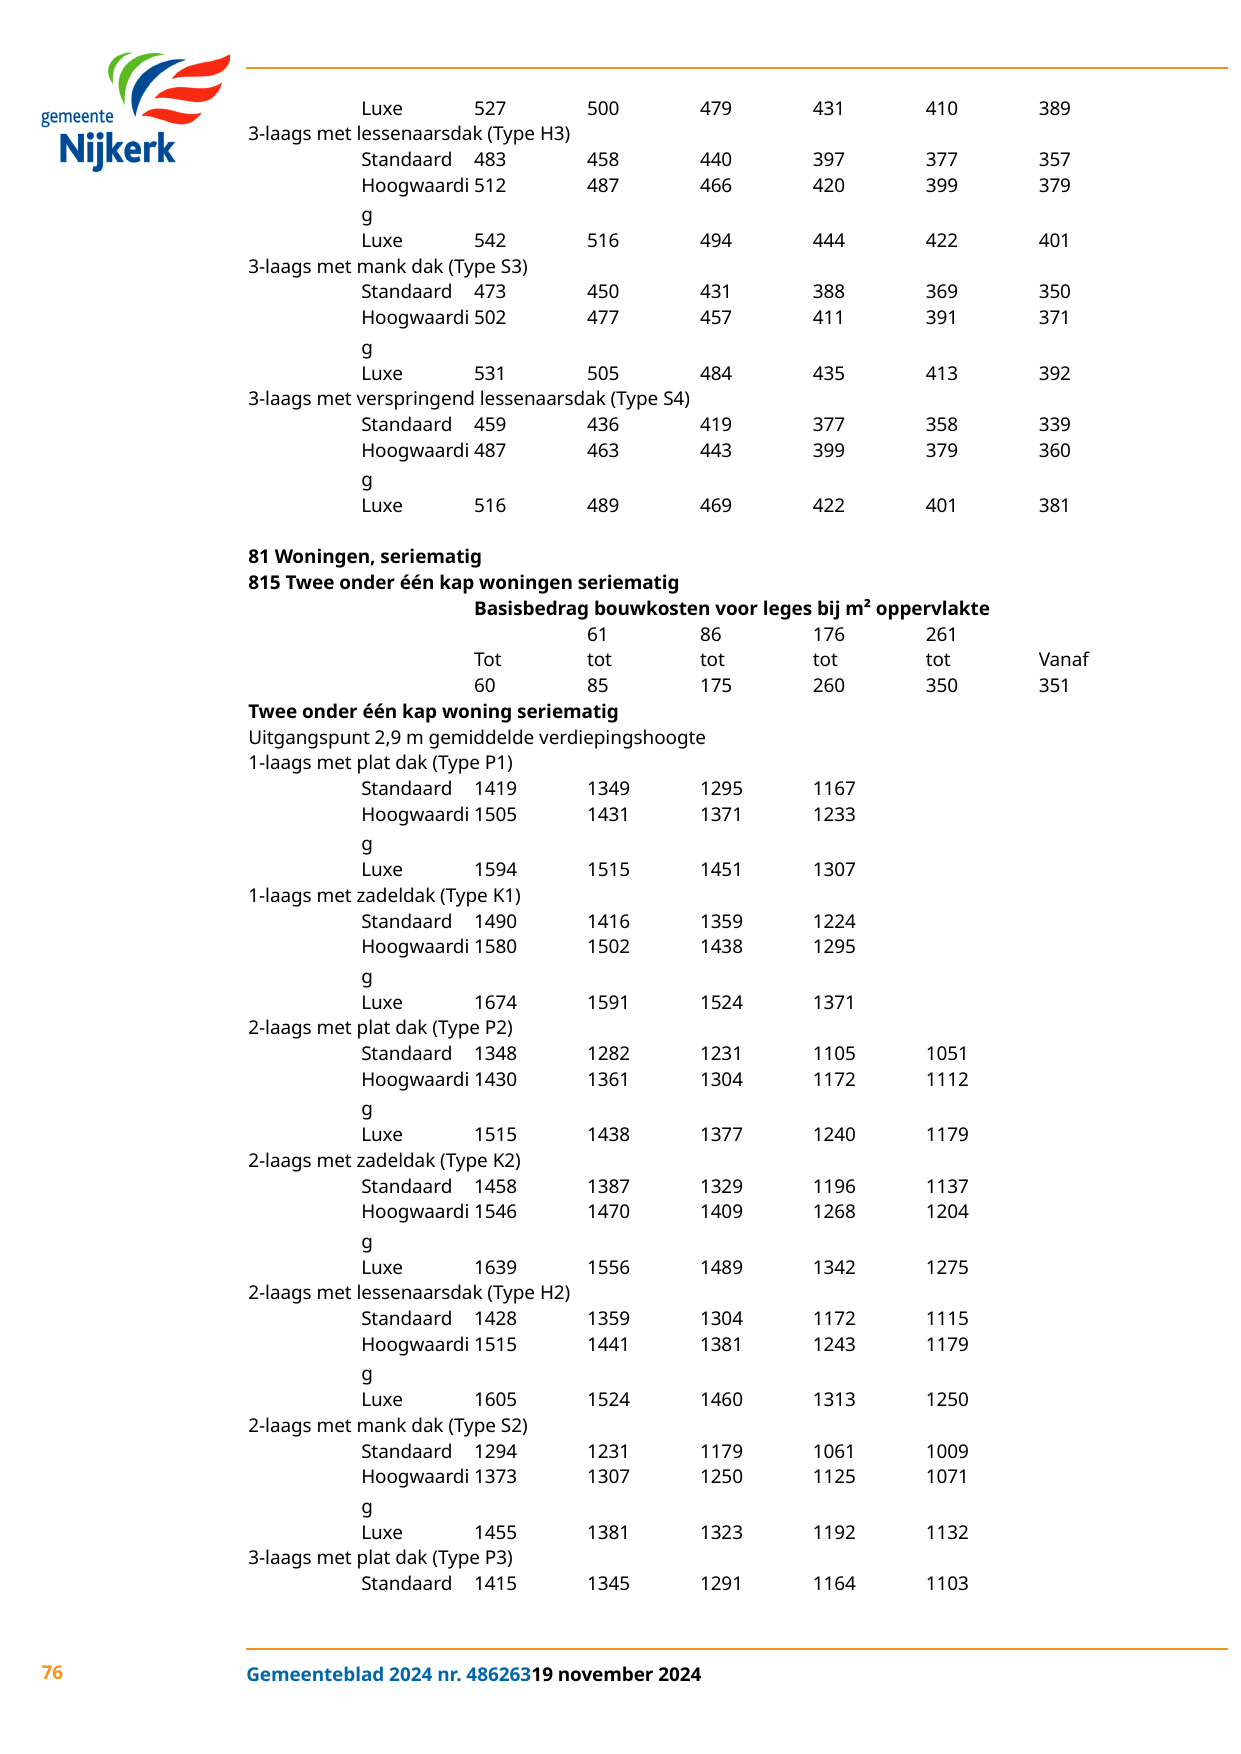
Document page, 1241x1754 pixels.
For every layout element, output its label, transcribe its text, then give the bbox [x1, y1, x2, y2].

table_cell 1196 [813, 1173, 926, 1198]
table_cell 1204 [926, 1199, 1038, 1254]
table_cell [700, 121, 813, 146]
table_cell 469 [700, 492, 813, 518]
table_cell [587, 544, 700, 569]
table_cell [248, 673, 361, 698]
table_cell [248, 172, 361, 227]
table_cell 1451 [700, 856, 813, 882]
table_cell 1348 [474, 1040, 587, 1066]
table_cell 494 [700, 227, 813, 253]
table_cell Standaard [361, 1173, 474, 1198]
table_cell 1515 [587, 856, 700, 882]
table_cell [1039, 386, 1152, 411]
picture [41, 47, 231, 172]
table_cell Hoogwaardig [361, 1199, 474, 1254]
table_cell [926, 801, 1038, 856]
table_cell [700, 1147, 813, 1173]
table_cell 1224 [813, 908, 926, 933]
table_cell 1416 [587, 908, 700, 933]
table_cell 466 [700, 172, 813, 227]
table_cell Luxe [361, 856, 474, 882]
table_cell [700, 544, 813, 569]
table_cell [926, 518, 1038, 544]
table_cell [1039, 1438, 1152, 1463]
table_cell [1039, 121, 1152, 146]
table_cell Luxe [361, 1254, 474, 1279]
table_cell [248, 279, 361, 304]
table_cell 1307 [813, 856, 926, 882]
table_cell 1243 [813, 1331, 926, 1386]
table_cell 350 [1039, 279, 1152, 304]
table_cell 516 [474, 492, 587, 518]
table_cell 512 [474, 172, 587, 227]
table_cell 369 [926, 279, 1038, 304]
table_cell 261 [926, 621, 1038, 647]
table_cell 176 [813, 621, 926, 647]
table_cell 1441 [587, 1331, 700, 1386]
table_cell 388 [813, 279, 926, 304]
table_cell [248, 1331, 361, 1386]
table_cell [700, 253, 813, 279]
table_cell 1359 [587, 1305, 700, 1331]
table_cell 377 [926, 146, 1038, 172]
table_cell [700, 1545, 813, 1570]
table_cell Twee onder één kap woning seriematig [248, 698, 700, 724]
table_cell [813, 1545, 926, 1570]
table_cell [1039, 1173, 1152, 1198]
table_cell 440 [700, 146, 813, 172]
table_cell 463 [587, 437, 700, 492]
table_cell 487 [474, 437, 587, 492]
table_cell [361, 647, 474, 672]
table_cell [700, 750, 813, 775]
table_cell 1342 [813, 1254, 926, 1279]
table_cell 1179 [926, 1121, 1038, 1147]
table_cell 1489 [700, 1254, 813, 1279]
table_cell 3-laags met mank dak (Type S3) [248, 253, 700, 279]
table_cell [248, 801, 361, 856]
table_cell [700, 1280, 813, 1305]
table_cell [1039, 934, 1152, 989]
table_cell 1515 [474, 1331, 587, 1386]
table_cell 85 [587, 673, 700, 698]
table_cell 1250 [926, 1386, 1038, 1412]
table_cell 1591 [587, 989, 700, 1014]
table_cell Luxe [361, 989, 474, 1014]
table_cell 1231 [700, 1040, 813, 1066]
table_cell 1524 [700, 989, 813, 1014]
table_cell [1039, 570, 1152, 595]
table_cell 1674 [474, 989, 587, 1014]
table_cell 435 [813, 360, 926, 386]
table_cell 1250 [700, 1464, 813, 1519]
table_cell [1039, 989, 1152, 1014]
table_cell [813, 750, 926, 775]
table_cell 81 Woningen, seriematig [248, 544, 587, 569]
table_cell Standaard [361, 1570, 474, 1596]
table_cell 1125 [813, 1464, 926, 1519]
table_cell 61 [587, 621, 700, 647]
table_cell 1137 [926, 1173, 1038, 1198]
table_cell 1240 [813, 1121, 926, 1147]
table_cell [361, 673, 474, 698]
table_cell 505 [587, 360, 700, 386]
table_cell 1361 [587, 1066, 700, 1121]
table_cell 1304 [700, 1305, 813, 1331]
table_cell 1639 [474, 1254, 587, 1279]
table_cell [813, 724, 926, 749]
table_cell [248, 1464, 361, 1519]
table_cell 1295 [700, 775, 813, 801]
table_cell [926, 1280, 1038, 1305]
table_cell [1039, 801, 1152, 856]
table_cell Uitgangspunt 2,9 m gemiddelde verdiepingshoogte [248, 724, 813, 749]
table_cell 1371 [813, 989, 926, 1014]
table_cell 1470 [587, 1199, 700, 1254]
table_cell 457 [700, 305, 813, 360]
table_cell 443 [700, 437, 813, 492]
table_cell [926, 121, 1038, 146]
table_cell 358 [926, 411, 1038, 437]
table_cell [1039, 1464, 1152, 1519]
table_cell [926, 570, 1038, 595]
table_cell 413 [926, 360, 1038, 386]
table_cell tot [813, 647, 926, 672]
table_cell 483 [474, 146, 587, 172]
table_cell 1458 [474, 1173, 587, 1198]
table_cell [813, 386, 926, 411]
table_cell 516 [587, 227, 700, 253]
table_cell [248, 1305, 361, 1331]
table_cell 444 [813, 227, 926, 253]
table_cell [248, 1438, 361, 1463]
table_cell 502 [474, 305, 587, 360]
table_cell 1282 [587, 1040, 700, 1066]
table_cell Luxe [361, 1121, 474, 1147]
table_cell 381 [1039, 492, 1152, 518]
table_cell [248, 1121, 361, 1147]
table_cell 1381 [587, 1519, 700, 1544]
table_cell 1345 [587, 1570, 700, 1596]
table_cell [813, 121, 926, 146]
table_cell 2-laags met lessenaarsdak (Type H2) [248, 1280, 700, 1305]
table_cell 1409 [700, 1199, 813, 1254]
table_cell 1268 [813, 1199, 926, 1254]
table_cell Luxe [361, 227, 474, 253]
table_cell 391 [926, 305, 1038, 360]
table_cell [361, 518, 474, 544]
table_cell 419 [700, 411, 813, 437]
table_cell 489 [587, 492, 700, 518]
table_cell Standaard [361, 146, 474, 172]
table_cell [813, 1147, 926, 1173]
table_cell [248, 518, 361, 544]
table_cell [248, 647, 361, 672]
table_cell 1359 [700, 908, 813, 933]
table_cell Standaard [361, 279, 474, 304]
table_cell [361, 595, 474, 621]
table_cell [587, 518, 700, 544]
table_cell [248, 95, 361, 121]
table_cell [1039, 1570, 1152, 1596]
table_cell 1105 [813, 1040, 926, 1066]
table_cell [1039, 1066, 1152, 1121]
table_cell 3-laags met lessenaarsdak (Type H3) [248, 121, 700, 146]
table_cell 351 [1039, 673, 1152, 698]
table_cell [926, 750, 1038, 775]
table_cell [700, 698, 813, 724]
table_cell [926, 253, 1038, 279]
table_cell 484 [700, 360, 813, 386]
table_cell 1438 [587, 1121, 700, 1147]
table_cell [248, 146, 361, 172]
table_cell 1381 [700, 1331, 813, 1386]
table_cell [700, 1015, 813, 1040]
table_cell [248, 621, 361, 647]
table_cell [248, 492, 361, 518]
table_cell [1039, 1040, 1152, 1066]
table_cell 1455 [474, 1519, 587, 1544]
table_cell Hoogwaardig [361, 1066, 474, 1121]
table_cell [1039, 698, 1152, 724]
table_cell [587, 1545, 700, 1570]
table_cell 500 [587, 95, 700, 121]
table_cell [813, 1015, 926, 1040]
table_cell Hoogwaardig [361, 1331, 474, 1386]
table_cell [248, 1066, 361, 1121]
table_cell 420 [813, 172, 926, 227]
table_cell 1490 [474, 908, 587, 933]
table_cell 175 [700, 673, 813, 698]
table_cell 397 [813, 146, 926, 172]
table_cell 1373 [474, 1464, 587, 1519]
table_cell 1377 [700, 1121, 813, 1147]
table_cell [1039, 1280, 1152, 1305]
table_cell 1387 [587, 1173, 700, 1198]
table_cell [926, 1412, 1038, 1438]
table_cell 379 [926, 437, 1038, 492]
table_cell 1-laags met plat dak (Type P1) [248, 750, 587, 775]
table_cell 357 [1039, 146, 1152, 172]
table_cell [1039, 1331, 1152, 1386]
table_cell 360 [1039, 437, 1152, 492]
table_cell 3-laags met plat dak (Type P3) [248, 1545, 587, 1570]
table_cell Standaard [361, 1438, 474, 1463]
table_cell [700, 882, 813, 908]
table_cell Luxe [361, 360, 474, 386]
table_cell 1172 [813, 1305, 926, 1331]
table_cell [700, 518, 813, 544]
table_cell 1132 [926, 1519, 1038, 1544]
table_cell 371 [1039, 305, 1152, 360]
table_cell 1524 [587, 1386, 700, 1412]
table_cell 399 [813, 437, 926, 492]
table_cell 392 [1039, 360, 1152, 386]
table_cell [1039, 1254, 1152, 1279]
table_cell 1295 [813, 934, 926, 989]
table_cell 473 [474, 279, 587, 304]
table_cell [813, 570, 926, 595]
table_cell Luxe [361, 95, 474, 121]
table_cell 1009 [926, 1438, 1038, 1463]
table_cell 1112 [926, 1066, 1038, 1121]
table_cell 1502 [587, 934, 700, 989]
table_cell 1515 [474, 1121, 587, 1147]
table_cell 1164 [813, 1570, 926, 1596]
table_cell [1039, 518, 1152, 544]
table_cell 1371 [700, 801, 813, 856]
table_cell 527 [474, 95, 587, 121]
table_cell [1039, 908, 1152, 933]
table_cell [813, 253, 926, 279]
table_cell [248, 305, 361, 360]
table_cell [1039, 1545, 1152, 1570]
table_cell Basisbedrag bouwkosten voor leges bij m² oppervlakte [474, 595, 1152, 621]
table_cell 1294 [474, 1438, 587, 1463]
table_cell 379 [1039, 172, 1152, 227]
table_cell 2-laags met mank dak (Type S2) [248, 1412, 700, 1438]
table_cell 1233 [813, 801, 926, 856]
table_cell 1438 [700, 934, 813, 989]
table_cell [926, 1545, 1038, 1570]
table_cell 487 [587, 172, 700, 227]
table_cell [248, 227, 361, 253]
table_cell Luxe [361, 492, 474, 518]
table_cell [1039, 775, 1152, 801]
table_cell [1039, 1519, 1152, 1544]
table_cell 2-laags met plat dak (Type P2) [248, 1015, 587, 1040]
table_cell [248, 908, 361, 933]
table_cell 1323 [700, 1519, 813, 1544]
table_cell [587, 750, 700, 775]
table_cell tot [700, 647, 813, 672]
table_cell Luxe [361, 1519, 474, 1544]
table_cell 1172 [813, 1066, 926, 1121]
table_cell [926, 544, 1038, 569]
table_cell 401 [926, 492, 1038, 518]
table_cell [1039, 621, 1152, 647]
table_cell [248, 1040, 361, 1066]
table_cell [248, 595, 361, 621]
table_cell 422 [926, 227, 1038, 253]
table_cell [700, 1412, 813, 1438]
table_cell [926, 724, 1038, 749]
table_cell [248, 1173, 361, 1198]
table_cell 458 [587, 146, 700, 172]
table_cell [926, 1015, 1038, 1040]
table_cell 477 [587, 305, 700, 360]
table_cell [926, 856, 1038, 882]
table_cell [926, 775, 1038, 801]
table_cell [926, 934, 1038, 989]
table_cell [587, 1015, 700, 1040]
table_cell [813, 1280, 926, 1305]
table_cell [926, 698, 1038, 724]
table_cell 1115 [926, 1305, 1038, 1331]
table_cell 542 [474, 227, 587, 253]
table_cell 339 [1039, 411, 1152, 437]
table_cell [248, 1254, 361, 1279]
table_cell Luxe [361, 1386, 474, 1412]
table_cell 431 [700, 279, 813, 304]
table_cell 1556 [587, 1254, 700, 1279]
table_cell Standaard [361, 1305, 474, 1331]
table_cell Standaard [361, 775, 474, 801]
table_cell [361, 621, 474, 647]
table_cell 436 [587, 411, 700, 437]
table_cell 479 [700, 95, 813, 121]
table_cell tot [587, 647, 700, 672]
table_cell [1039, 1147, 1152, 1173]
table_cell 1605 [474, 1386, 587, 1412]
table_cell 1431 [587, 801, 700, 856]
table_cell 86 [700, 621, 813, 647]
table_cell Hoogwaardig [361, 801, 474, 856]
table_cell [248, 989, 361, 1014]
table_cell [926, 989, 1038, 1014]
table_cell [1039, 856, 1152, 882]
table_cell 1460 [700, 1386, 813, 1412]
table_cell [248, 1199, 361, 1254]
table_cell [248, 934, 361, 989]
table_cell [474, 518, 587, 544]
table_cell [926, 908, 1038, 933]
table_cell 60 [474, 673, 587, 698]
table_cell 3-laags met verspringend lessenaarsdak (Type S4) [248, 386, 813, 411]
table_cell 815 Twee onder één kap woningen seriematig [248, 570, 813, 595]
table_cell [1039, 1412, 1152, 1438]
table_cell 1428 [474, 1305, 587, 1331]
table_cell 1275 [926, 1254, 1038, 1279]
table_cell 1546 [474, 1199, 587, 1254]
table_cell [1039, 1305, 1152, 1331]
table_cell 1419 [474, 775, 587, 801]
table_cell 410 [926, 95, 1038, 121]
table_cell 459 [474, 411, 587, 437]
table_cell 1329 [700, 1173, 813, 1198]
table_cell [248, 360, 361, 386]
table_cell [248, 411, 361, 437]
table_cell [248, 1519, 361, 1544]
table_cell 422 [813, 492, 926, 518]
table_cell [1039, 544, 1152, 569]
table_cell 1313 [813, 1386, 926, 1412]
table_cell Hoogwaardig [361, 934, 474, 989]
table_cell 1-laags met zadeldak (Type K1) [248, 882, 700, 908]
table_cell 401 [1039, 227, 1152, 253]
table_cell [1039, 1199, 1152, 1254]
table_cell [1039, 1015, 1152, 1040]
table_cell 399 [926, 172, 1038, 227]
table_cell Standaard [361, 1040, 474, 1066]
table_cell [926, 386, 1038, 411]
table_cell 1192 [813, 1519, 926, 1544]
table_cell 1307 [587, 1464, 700, 1519]
table_cell 1291 [700, 1570, 813, 1596]
table_cell Vanaf [1039, 647, 1152, 672]
table_cell 1304 [700, 1066, 813, 1121]
table_cell Standaard [361, 908, 474, 933]
table_cell 531 [474, 360, 587, 386]
table_cell 1594 [474, 856, 587, 882]
table_cell 411 [813, 305, 926, 360]
table_cell [813, 882, 926, 908]
table_cell 1505 [474, 801, 587, 856]
table_cell Hoogwaardig [361, 305, 474, 360]
table_cell 1179 [926, 1331, 1038, 1386]
table_cell [248, 1570, 361, 1596]
table_cell [248, 1386, 361, 1412]
table_cell 431 [813, 95, 926, 121]
table_cell [1039, 882, 1152, 908]
table_cell tot [926, 647, 1038, 672]
table_cell [813, 698, 926, 724]
table_cell 1430 [474, 1066, 587, 1121]
table_cell 1231 [587, 1438, 700, 1463]
table_cell Hoogwaardig [361, 172, 474, 227]
table_cell [1039, 253, 1152, 279]
table_cell 1179 [700, 1438, 813, 1463]
table_cell [926, 882, 1038, 908]
table_cell Standaard [361, 411, 474, 437]
table_cell 1415 [474, 1570, 587, 1596]
table_cell [1039, 1386, 1152, 1412]
table_cell 1349 [587, 775, 700, 801]
table_cell [1039, 750, 1152, 775]
table_cell [813, 1412, 926, 1438]
table_cell Hoogwaardig [361, 1464, 474, 1519]
table_cell [474, 621, 587, 647]
table_cell 377 [813, 411, 926, 437]
table_cell 1051 [926, 1040, 1038, 1066]
table_cell [813, 544, 926, 569]
table_cell Hoogwaardig [361, 437, 474, 492]
table_cell 260 [813, 673, 926, 698]
table_cell [248, 775, 361, 801]
table_cell [926, 1147, 1038, 1173]
table_cell 350 [926, 673, 1038, 698]
table_cell 1103 [926, 1570, 1038, 1596]
table_cell [1039, 724, 1152, 749]
table_cell [813, 518, 926, 544]
table_cell 1167 [813, 775, 926, 801]
table_cell 389 [1039, 95, 1152, 121]
table_cell [248, 856, 361, 882]
table_cell 450 [587, 279, 700, 304]
table_cell 1580 [474, 934, 587, 989]
table_cell 1071 [926, 1464, 1038, 1519]
table_cell [248, 437, 361, 492]
table_cell Tot [474, 647, 587, 672]
table_cell [1039, 1121, 1152, 1147]
table_cell 1061 [813, 1438, 926, 1463]
table_cell 2-laags met zadeldak (Type K2) [248, 1147, 700, 1173]
